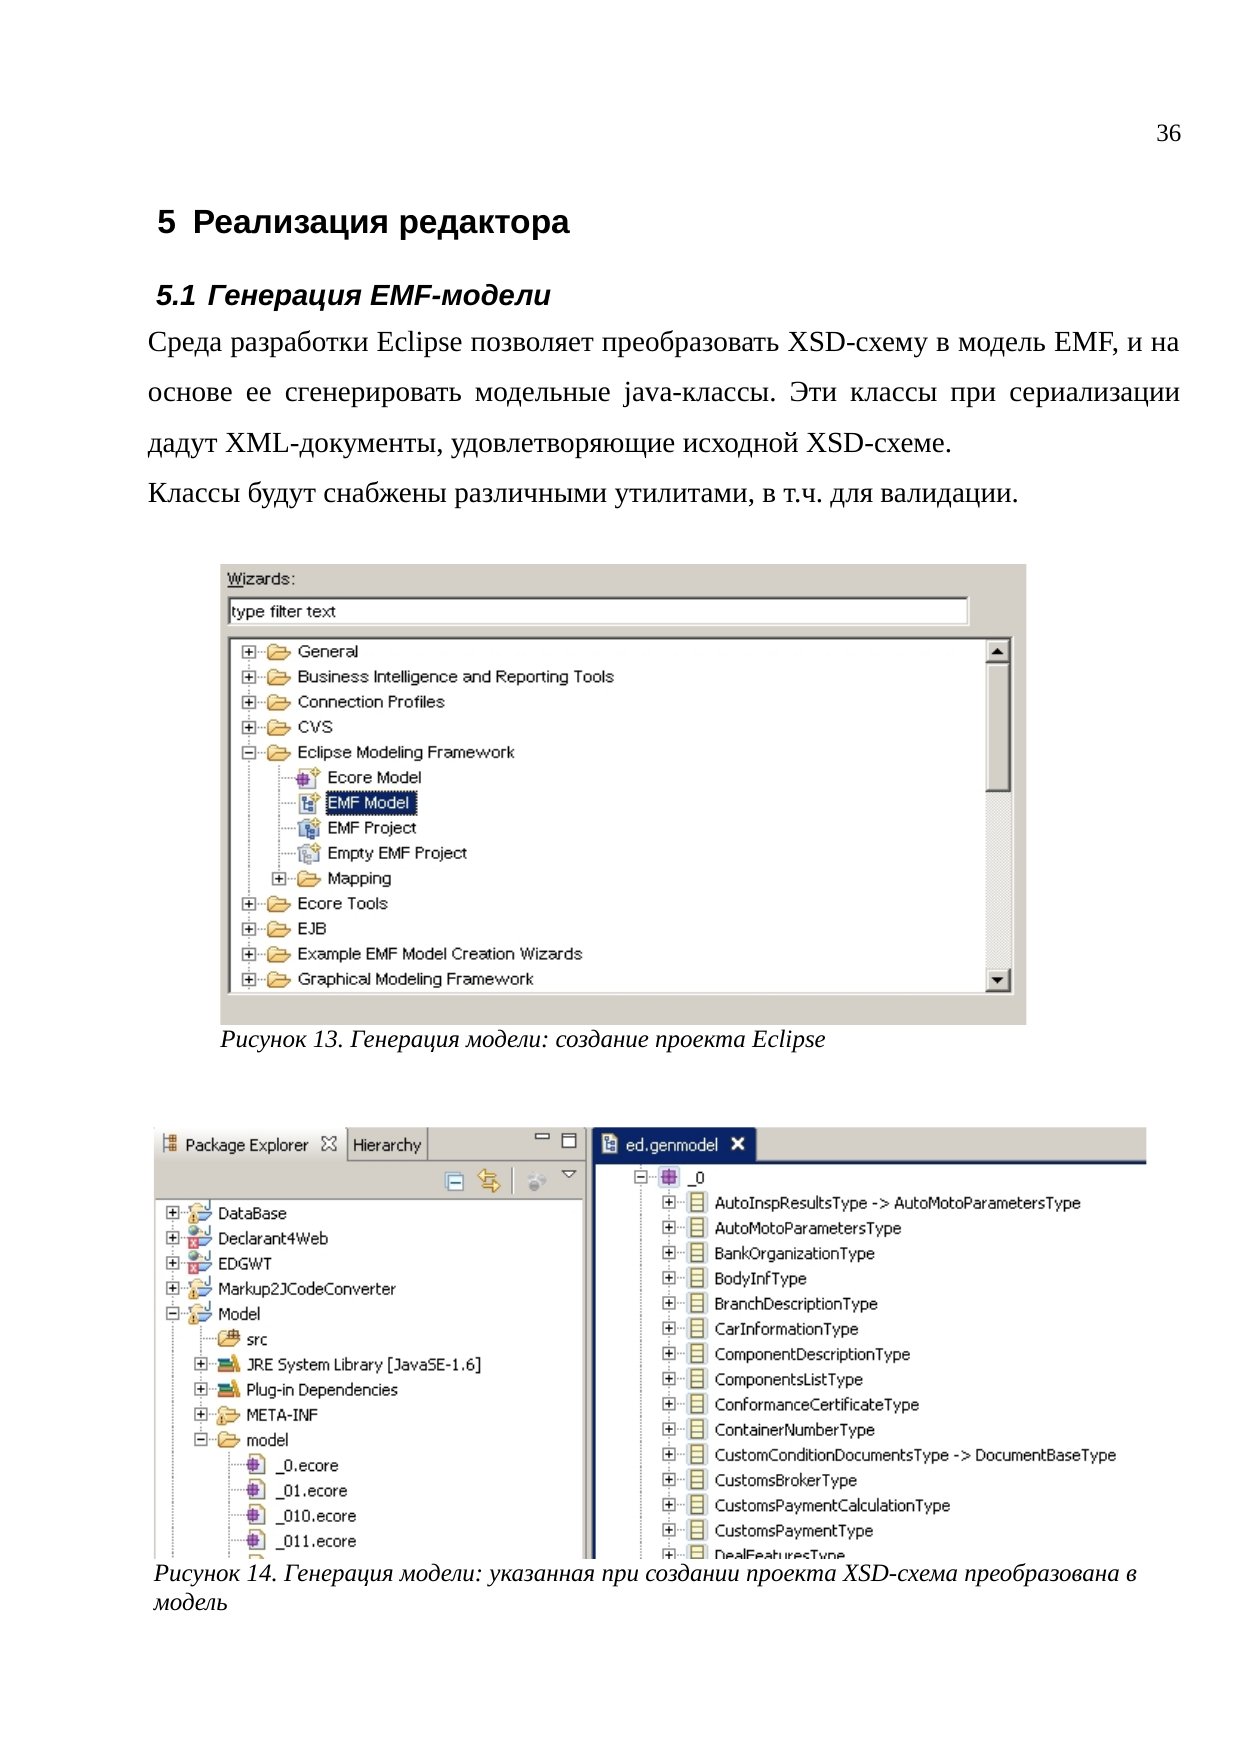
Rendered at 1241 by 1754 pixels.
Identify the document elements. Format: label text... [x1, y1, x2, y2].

list Классы будут снабжены различными утилитами, в т.ч. для валидации. [110, 475, 1181, 509]
picture [220, 564, 1027, 1025]
picture [153, 1126, 1147, 1559]
subtitle Реализация редактора [148, 202, 1181, 241]
subtitle Генерация EMF-модели [148, 278, 1181, 312]
list Рисунок 13. Генерация модели: создание проекта Eclipse [220, 1025, 1026, 1053]
list Рисунок 14. Генерация модели: указанная при создании проекта XSD-схема преобразована в модель [154, 1559, 1146, 1616]
list Среда разработки Eclipse позволяет преобразовать XSD-схему в модель EMF, и на основе ее сгенерировать модельные java-классы. Эти классы при сериализации дадут XML-документы, удовлетворяющие исходной XSD-схеме. [110, 324, 1181, 458]
